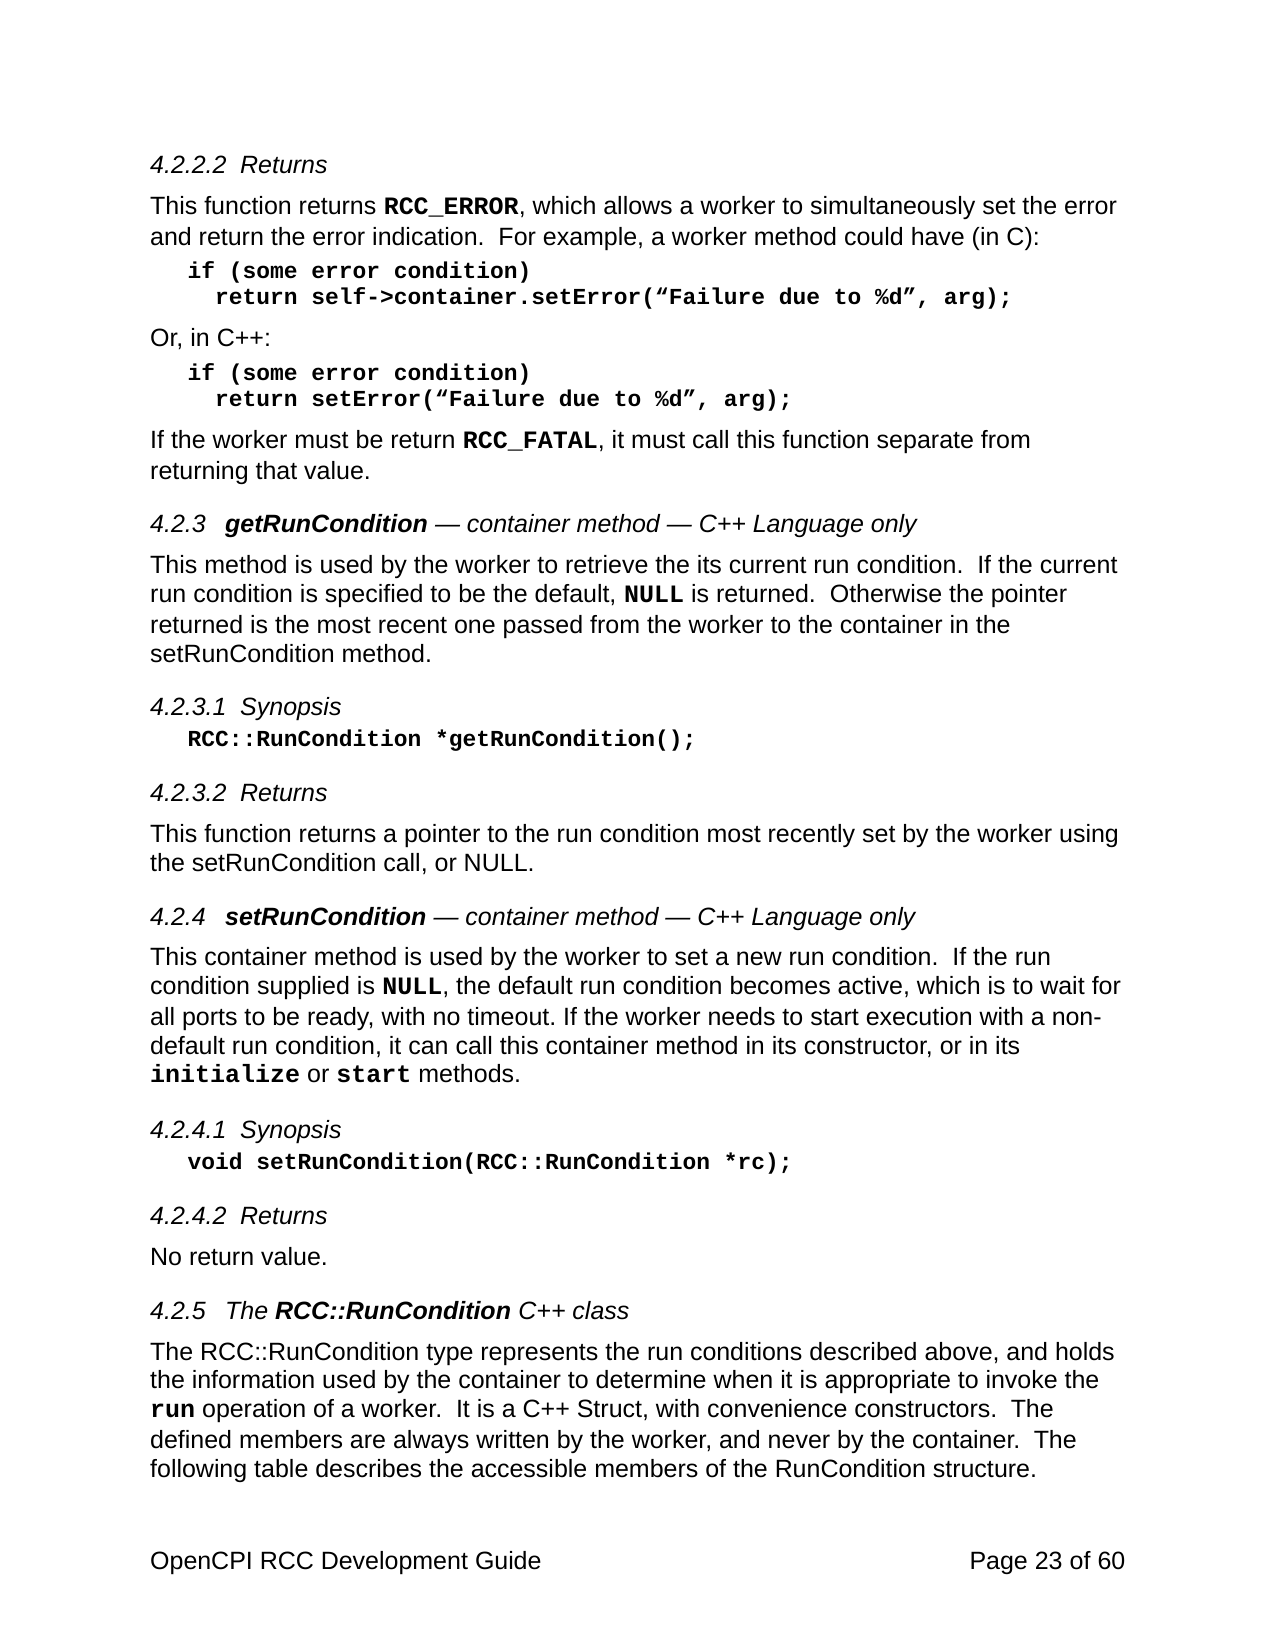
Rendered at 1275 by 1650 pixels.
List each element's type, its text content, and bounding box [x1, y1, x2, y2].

subtitle Synopsis [150, 1115, 1125, 1144]
text The RCC::RunCondition type represents the run conditions described above, and holds the information used by the container to determine when it is appropriate to invoke the run operation of a worker. It is a C++ Struct, with convenience constructors. The defined members are always written by the worker, and never by the container. The following table describes the accessible members of the RunCondition structure. [150, 1337, 1125, 1482]
text If the worker must be return RCC_FATAL, it must call this function separate from returning that value. [150, 425, 1125, 484]
text if (some error condition) return self->container.setError(“Failure due to %d”, arg); [187, 259, 1125, 311]
text if (some error condition) return setError(“Failure due to %d”, arg); [187, 361, 1125, 413]
subtitle getRunCondition — container method — C++ Language only [150, 509, 1125, 538]
subtitle Returns [150, 1201, 1125, 1230]
subtitle Synopsis [150, 692, 1125, 721]
subtitle The RCC::RunCondition C++ class [150, 1296, 1125, 1324]
text This function returns RCC_ERROR, which allows a worker to simultaneously set the error and return the error indication. For example, a worker method could have (in C): [150, 191, 1125, 250]
subtitle setRunCondition — container method — C++ Language only [150, 902, 1125, 930]
text This container method is used by the worker to set a new run condition. If the run condition supplied is NULL, the default run condition becomes active, which is to wait for all ports to be ready, with no timeout. If the worker needs to start execution with a non-default run condition, it can call this container method in its constructor, or in its initialize or start methods. [150, 942, 1125, 1090]
text RCC::RunCondition *getRunCondition(); [187, 727, 1125, 753]
text This method is used by the worker to retrieve the its current run condition. If the current run condition is specified to be the default, NULL is returned. Otherwise the pointer returned is the most recent one passed from the worker to the container in the setRunCondition method. [150, 550, 1125, 667]
text No return value. [150, 1242, 1125, 1271]
subtitle Returns [150, 150, 1125, 179]
text Or, in C++: [150, 323, 1125, 352]
subtitle Returns [150, 778, 1125, 807]
text void setRunCondition(RCC::RunCondition *rc); [187, 1150, 1125, 1176]
text This function returns a pointer to the run condition most recently set by the worker using the setRunCondition call, or NULL. [150, 819, 1125, 877]
